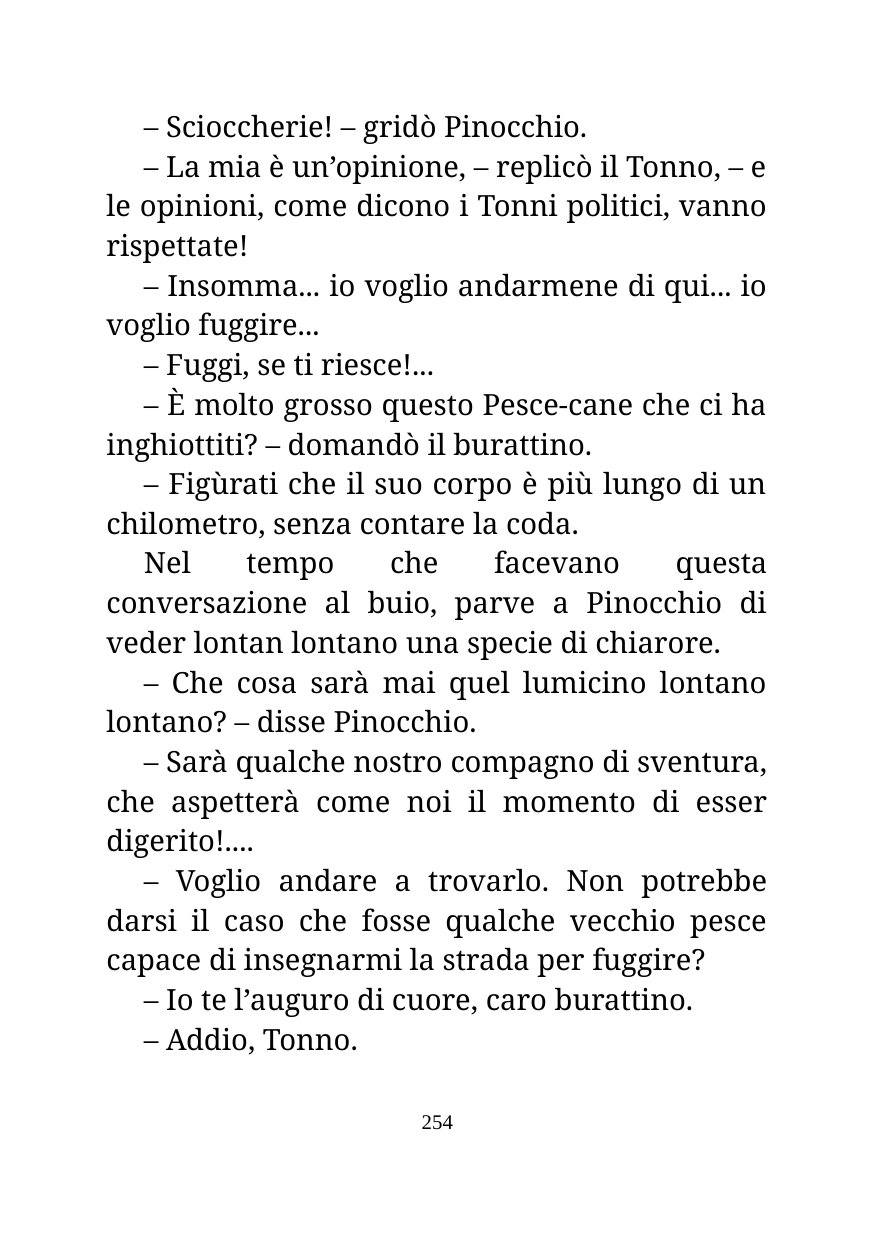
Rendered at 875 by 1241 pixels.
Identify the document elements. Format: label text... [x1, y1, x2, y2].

text Nel tempo che facevano questa conversazione al buio, parve a Pinocchio di veder lontan lontano una specie di chiarore. [106, 543, 768, 662]
text – Voglio andare a trovarlo. Non potrebbe darsi il caso che fosse qualche vecchio pesce capace di insegnarmi la strada per fuggire? [106, 860, 768, 979]
text – Addio, Tonno. [106, 1019, 768, 1059]
text – È molto grosso questo Pesce-cane che ci ha inghiottiti? – domandò il burattino. [106, 384, 768, 463]
text – Figùrati che il suo corpo è più lungo di un chilometro, senza contare la coda. [106, 463, 768, 543]
text – Che cosa sarà mai quel lumicino lontano lontano? – disse Pinocchio. [106, 662, 768, 741]
text – Fuggi, se ti riesce!... [106, 344, 768, 384]
text – Scioccherie! – gridò Pinocchio. [106, 106, 768, 146]
text – Sarà qualche nostro compagno di sventura, che aspetterà come noi il momento di esser digerito!.... [106, 741, 768, 860]
text – Insomma... io voglio andarmene di qui... io voglio fuggire... [106, 265, 768, 344]
text – Io te l’auguro di cuore, caro burattino. [106, 979, 768, 1019]
text – La mia è un’opinione, – replicò il Tonno, – e le opinioni, come dicono i Tonni politici, vanno rispettate! [106, 146, 768, 265]
